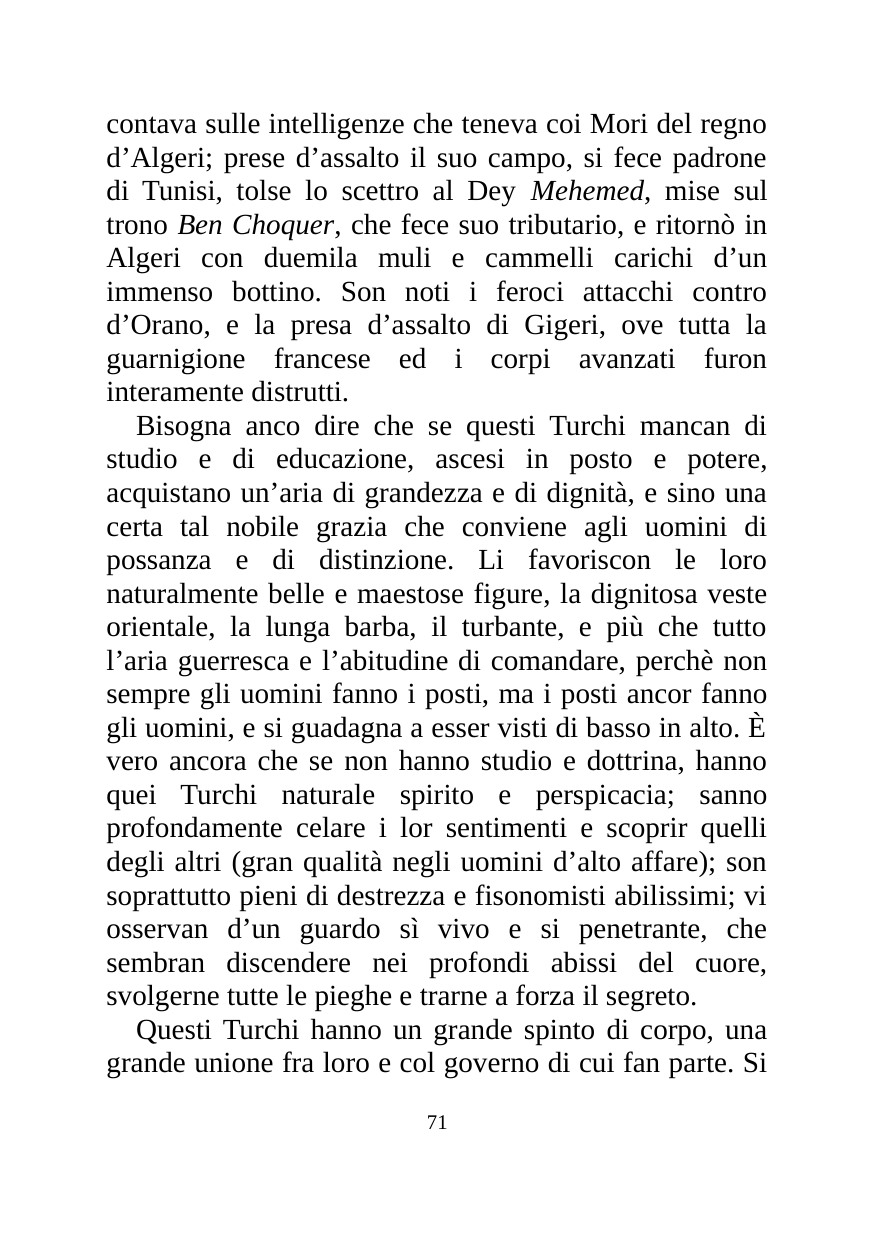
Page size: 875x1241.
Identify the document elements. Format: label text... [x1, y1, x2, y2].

text Questi Turchi hanno un grande spinto di corpo, una grande unione fra loro e col governo di cui fan parte. Si [106, 1012, 768, 1079]
text contava sulle intelligenze che teneva coi Mori del regno d’Algeri; prese d’assalto il suo campo, si fece padrone di Tunisi, tolse lo scettro al Dey Mehemed, mise sul trono Ben Choquer, che fece suo tributario, e ritornò in Algeri con duemila muli e cammelli carichi d’un immenso bottino. Son noti i feroci attacchi contro d’Orano, e la presa d’assalto di Gigeri, ove tutta la guarnigione francese ed i corpi avanzati furon interamente distrutti. [106, 106, 768, 408]
text Bisogna anco dire che se questi Turchi mancan di studio e di educazione, ascesi in posto e potere, acquistano un’aria di grandezza e di dignità, e sino una certa tal nobile grazia che conviene agli uomini di possanza e di distinzione. Li favoriscon le loro naturalmente belle e maestose figure, la dignitosa veste orientale, la lunga barba, il turbante, e più che tutto l’aria guerresca e l’abitudine di comandare, perchè non sempre gli uomini fanno i posti, ma i posti ancor fanno gli uomini, e si guadagna a esser visti di basso in alto. È vero ancora che se non hanno studio e dottrina, hanno quei Turchi naturale spirito e perspicacia; sanno profondamente celare i lor sentimenti e scoprir quelli degli altri (gran qualità negli uomini d’alto affare); son soprattutto pieni di destrezza e fisonomisti abilissimi; vi osservan d’un guardo sì vivo e si penetrante, che sembran discendere nei profondi abissi del cuore, svolgerne tutte le pieghe e trarne a forza il segreto. [106, 408, 768, 1012]
